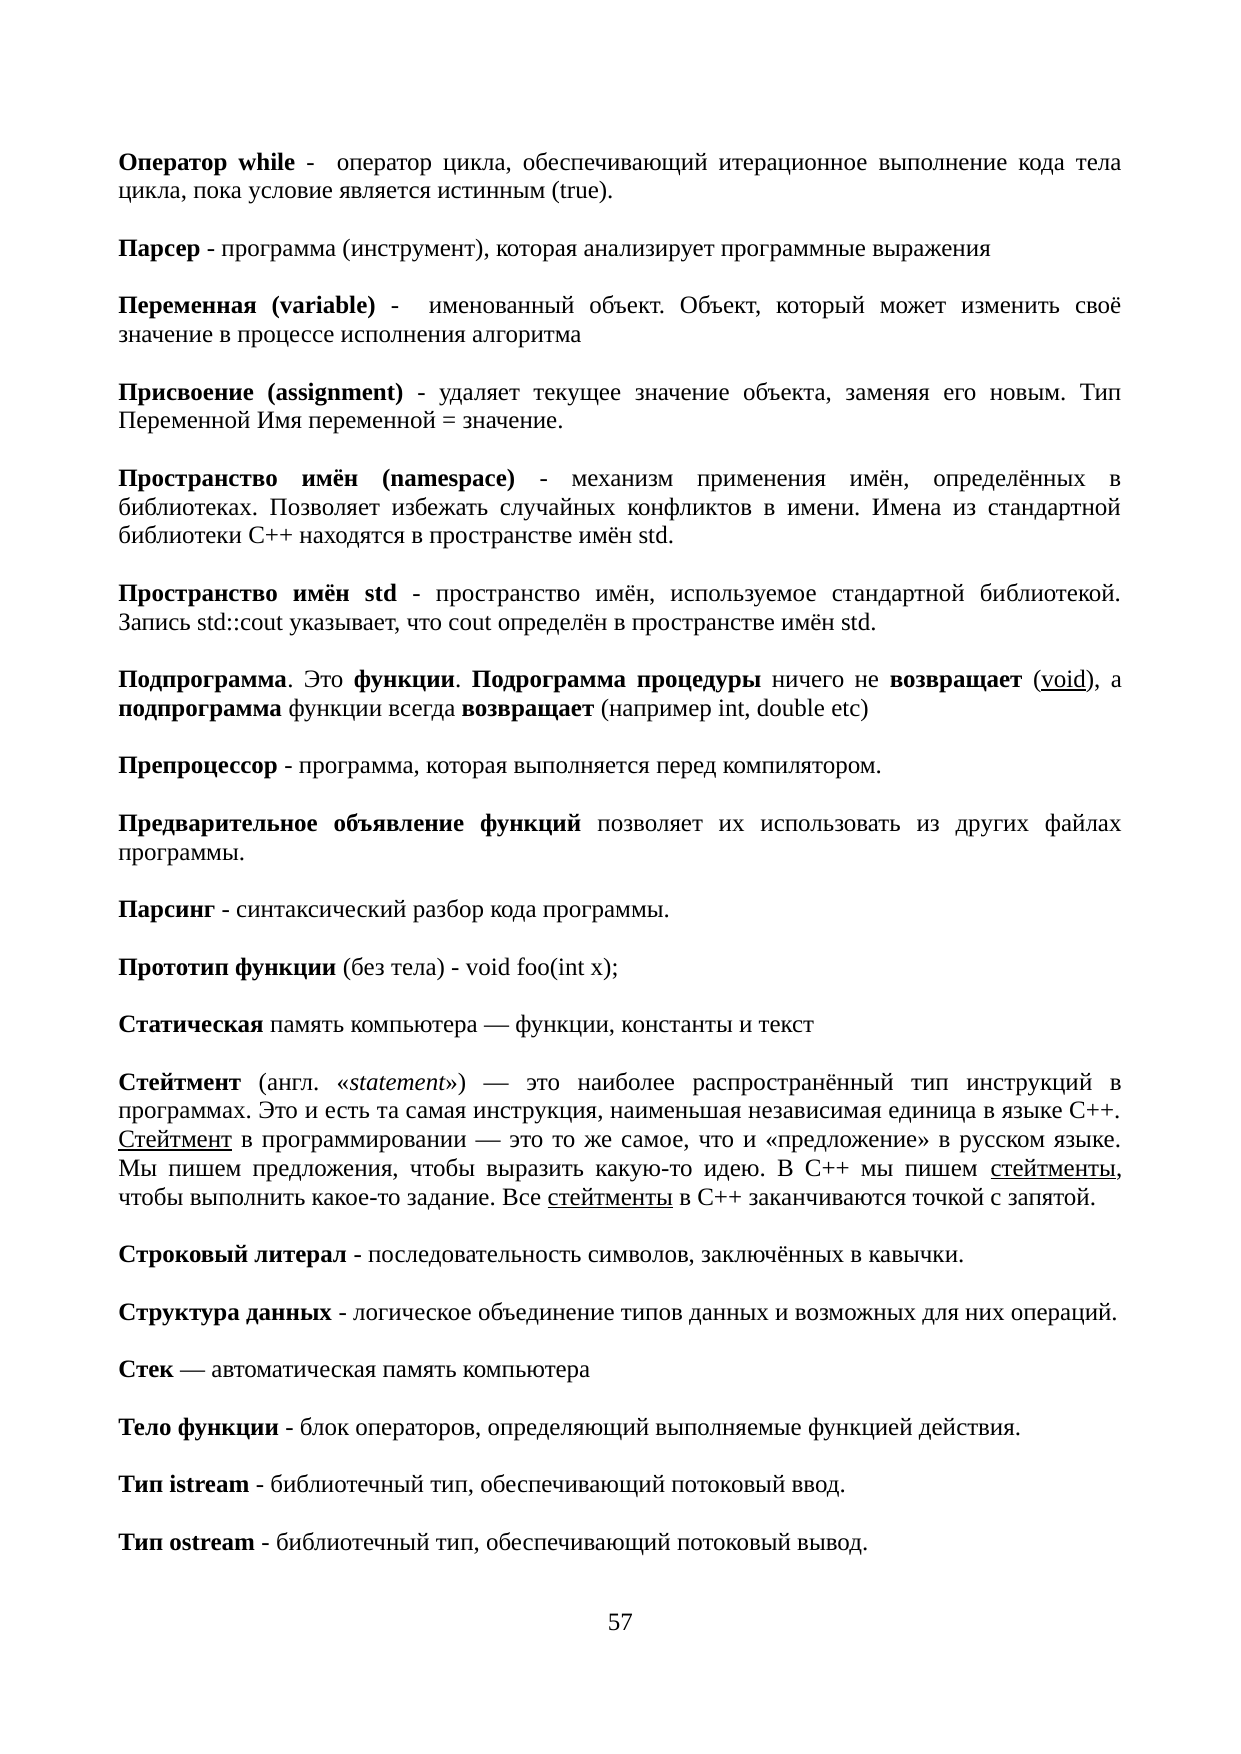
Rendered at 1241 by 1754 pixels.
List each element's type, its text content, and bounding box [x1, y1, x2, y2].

text Cтейтмент (англ. «statement») — это наиболее распространённый тип инструкций в программах. Это и есть та самая инструкция, наименьшая независимая единица в языке С++. Стейтмент в программировании — это то же самое, что и «предложение» в русском языке. Мы пишем предложения, чтобы выразить какую-то идею. В C++ мы пишем стейтменты, чтобы выполнить какое-то задание. Все стейтменты в C++ заканчиваются точкой с запятой. [118, 1067, 1122, 1211]
text Парсинг - синтаксический разбор кода программы. [118, 894, 1122, 923]
text Переменная (variable) - именованный объект. Объект, который может изменить своё значение в процессе исполнения алгоритма [118, 291, 1122, 348]
text Тип istream - библиотечный тип, обеспечивающий потоковый ввод. [118, 1469, 1122, 1498]
text Оператор while - оператор цикла, обеспечивающий итерационное выполнение кода тела цикла, пока условие является истинным (true). [118, 147, 1122, 204]
text Пространство имён (namespace) - механизм применения имён, определённых в библиотеках. Позволяет избежать случайных конфликтов в имени. Имена из стандартной библиотеки C++ находятся в пространстве имён std. [118, 463, 1122, 549]
text Статическая память компьютера — функции, константы и текст [118, 1009, 1122, 1038]
text Препроцессор - программа, которая выполняется перед компилятором. [118, 751, 1122, 779]
text Строковый литерал - последовательность символов, заключённых в кавычки. [118, 1239, 1122, 1268]
text Стек — автоматическая память компьютера [118, 1354, 1122, 1383]
text Структура данных - логическое объединение типов данных и возможных для них операций. [118, 1297, 1122, 1326]
text Прототип функции (без тела) - void foo(int x); [118, 952, 1122, 981]
text Предварительное объявление функций позволяет их использовать из других файлах программы. [118, 808, 1122, 866]
text Тело функции - блок операторов, определяющий выполняемые функцией действия. [118, 1412, 1122, 1441]
text Присвоение (assignment) - удаляет текущее значение объекта, заменяя его новым. Тип Переменной Имя переменной = значение. [118, 377, 1122, 434]
text Тип ostream - библиотечный тип, обеспечивающий потоковый вывод. [118, 1527, 1122, 1556]
text Парсер - программа (инструмент), которая анализирует программные выражения [118, 233, 1122, 262]
text Подпрограмма. Это функции. Подрограмма процедуры ничего не возвращает (void), а подпрограмма функции всегда возвращает (например int, double etc) [118, 664, 1122, 722]
text Пространство имён std - пространство имён, используемое стандартной библиотекой. Запись std::cout указывает, что cout определён в пространстве имён std. [118, 578, 1122, 636]
